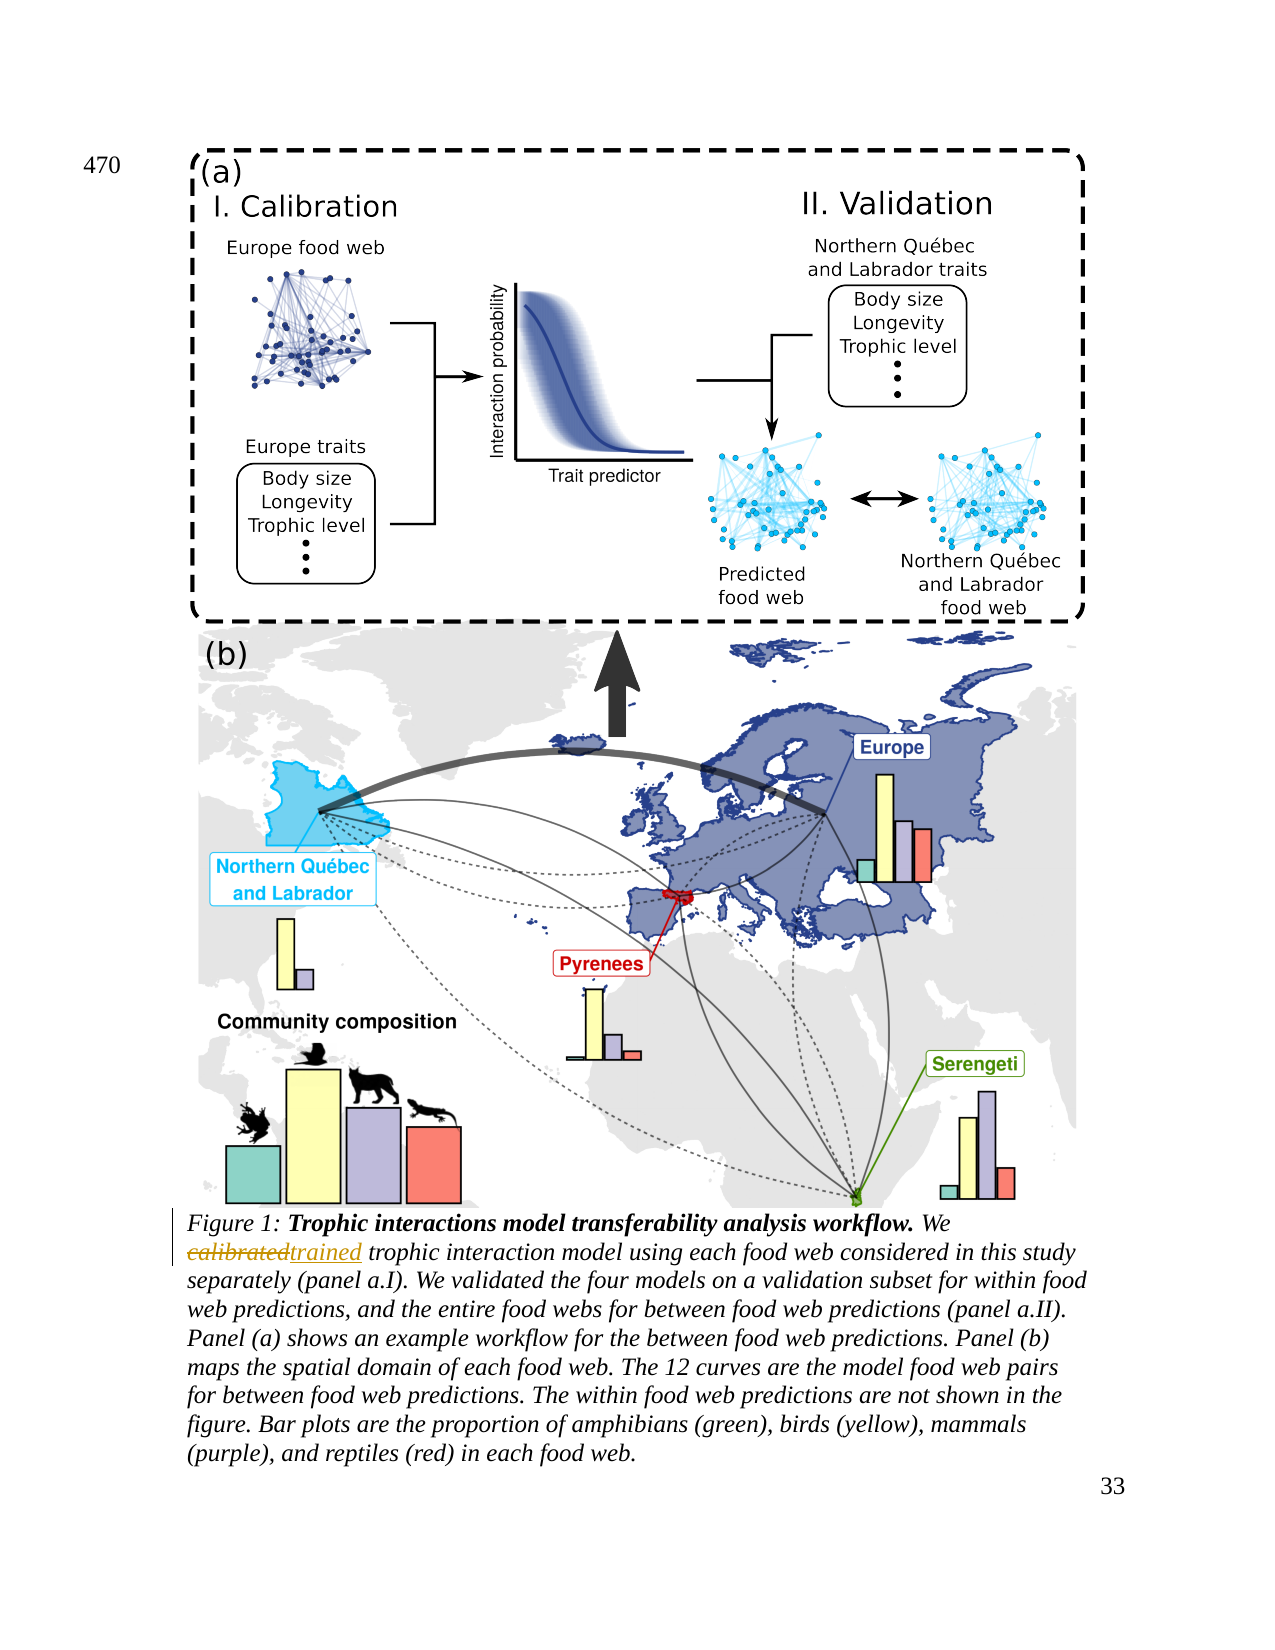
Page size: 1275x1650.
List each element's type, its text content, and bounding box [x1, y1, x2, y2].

text Figure 1: Trophic interactions model transferability analysis workflow. We trained trophic interaction model using each food web considered in this study separately (panel a.I). We validated the four models on a validation subset for within food web predictions, and the entire food webs for between food web predictions (panel a.II). Panel (a) shows an example workflow for the between food web predictions. Panel (b) maps the spatial domain of each food web. The 12 curves are the model food web pairs for between food web predictions. The within food web predictions are not shown in the figure. Bar plots are the proportion of amphibians (green), birds (yellow), mammals (purple), and reptiles (red) in each food web. [187, 1205, 1088, 1467]
picture [190, 148, 1085, 1208]
